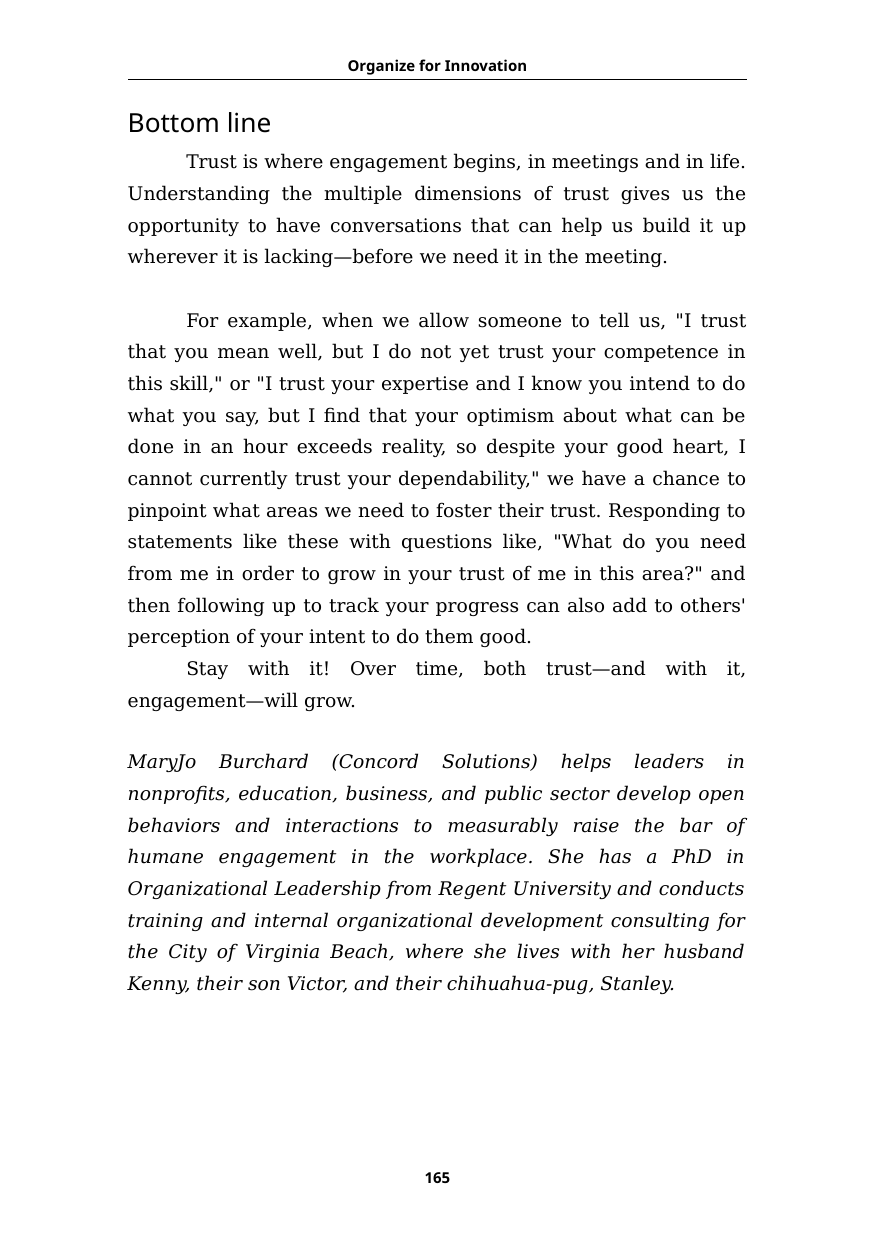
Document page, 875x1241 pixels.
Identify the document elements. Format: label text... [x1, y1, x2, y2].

text For example, when we allow someone to tell us, "I trust that you mean well, but I do not yet trust your competence in this skill," or "I trust your expertise and I know you intend to do what you say, but I find that your optimism about what can be done in an hour exceeds reality, so despite your good heart, I cannot currently trust your dependability," we have a chance to pinpoint what areas we need to foster their trust. Responding to statements like these with questions like, "What do you need from me in order to grow in your trust of me in this area?" and then following up to track your progress can also add to others' perception of your intent to do them good. [127, 310, 747, 648]
text MaryJo Burchard (Concord Solutions) helps leaders in nonprofits, education, business, and public sector develop open behaviors and interactions to measurably raise the bar of humane engagement in the workplace. She has a PhD in Organizational Leadership from Regent University and conducts training and internal organizational development consulting for the City of Virginia Beach, where she lives with her husband Kenny, their son Victor, and their chihuahua-pug, Stanley. [127, 752, 747, 995]
subtitle Bottom line [127, 109, 747, 139]
text Trust is where engagement begins, in meetings and in life. Understanding the multiple dimensions of trust gives us the opportunity to have conversations that can help us build it up wherever it is lacking—before we need it in the meeting. [127, 152, 747, 268]
text Stay with it! Over time, both trust—and with it, engagement—will grow. [127, 658, 747, 712]
